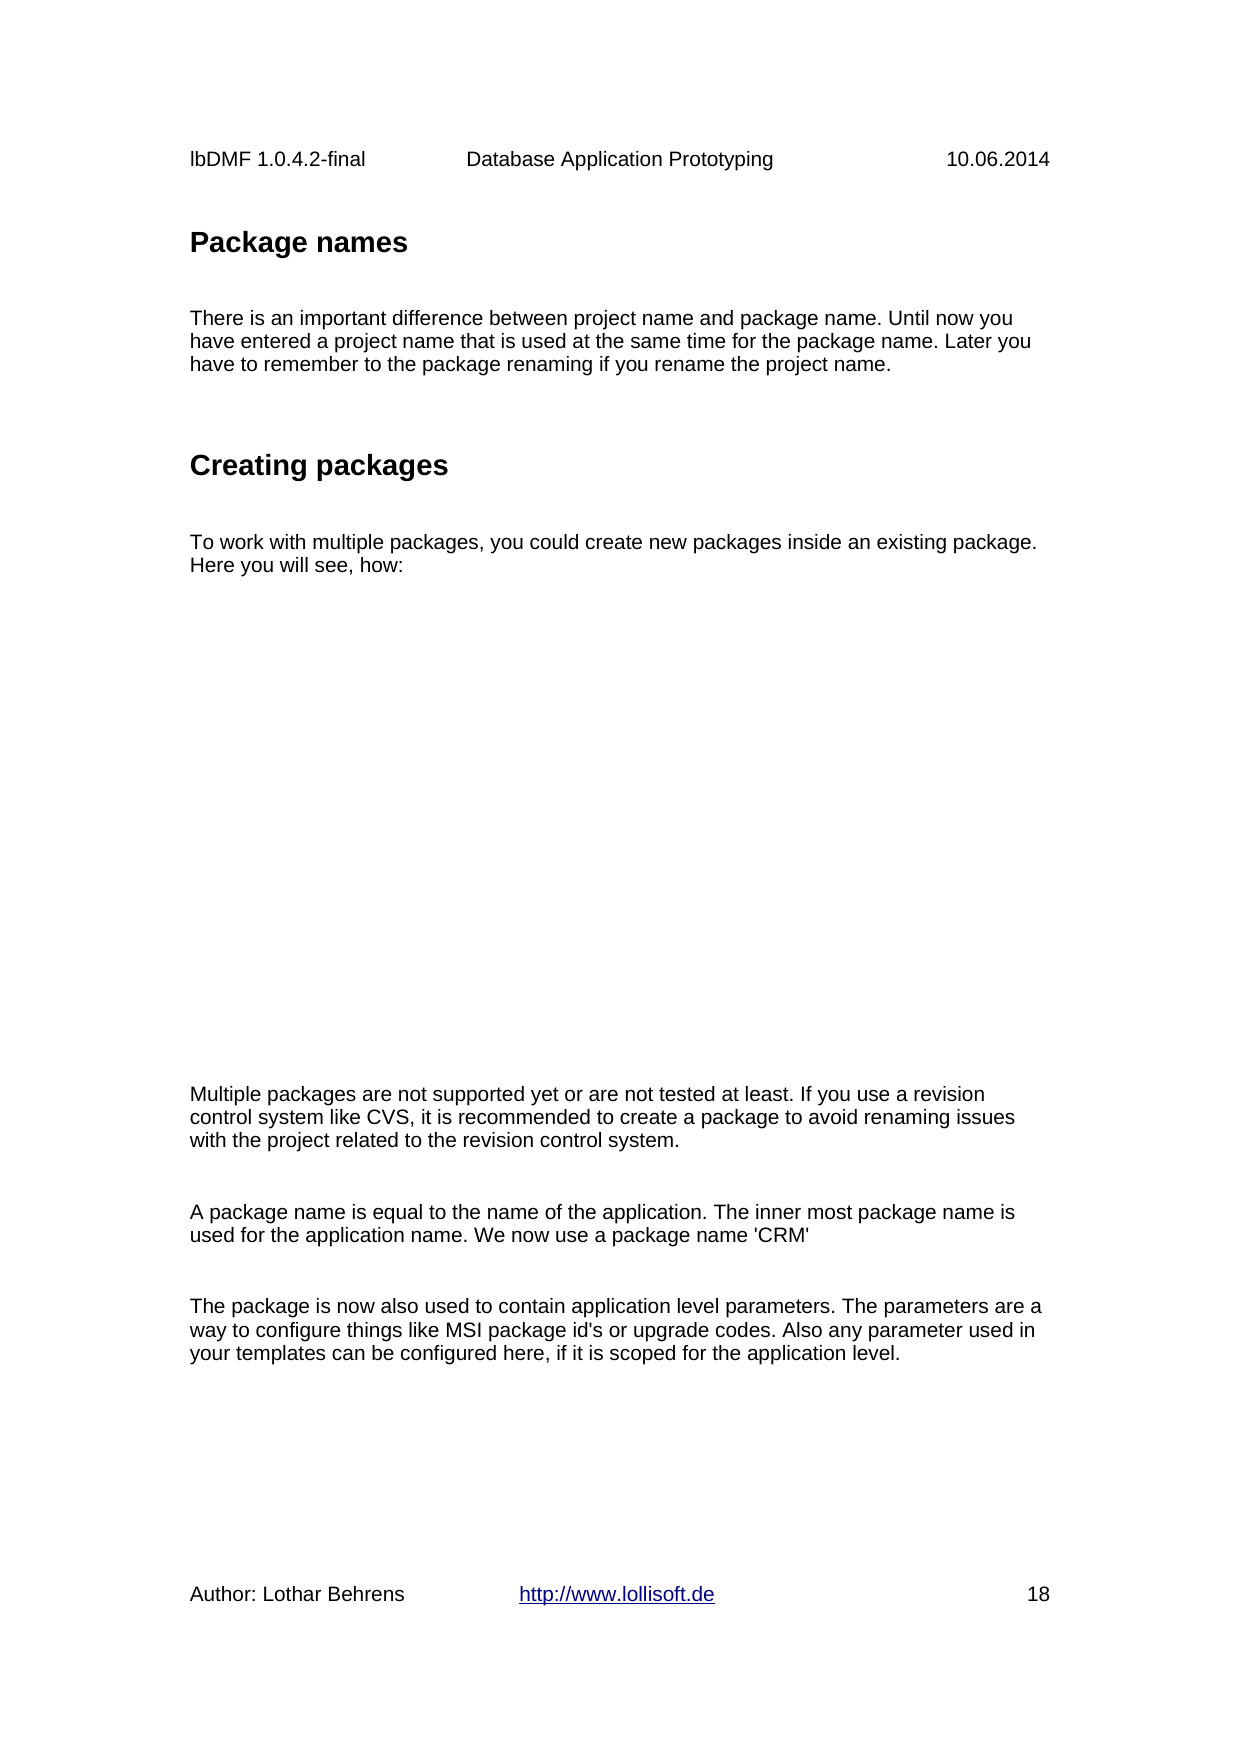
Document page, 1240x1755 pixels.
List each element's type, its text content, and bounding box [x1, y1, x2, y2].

text There is an important difference between project name and package name. Until now you have entered a project name that is used at the same time for the package name. Later you have to remember to the package renaming if you rename the project name. [189, 306, 1050, 376]
text To work with multiple packages, you could create new packages inside an existing package. Here you will see, how: [189, 530, 1050, 577]
subtitle Package names [189, 226, 1050, 258]
text A package name is equal to the name of the application. The inner most package name is used for the application name. We now use a package name 'CRM' [189, 1200, 1050, 1247]
subtitle Creating packages [189, 449, 1050, 482]
text Multiple packages are not supported yet or are not tested at least. If you use a revision control system like CVS, it is recommended to create a package to avoid renaming issues with the project related to the revision control system. [189, 1082, 1050, 1152]
text The package is now also used to contain application level parameters. The parameters are a way to configure things like MSI package id's or upgrade codes. Also any parameter used in your templates can be configured here, if it is scoped for the application level. [189, 1295, 1050, 1365]
